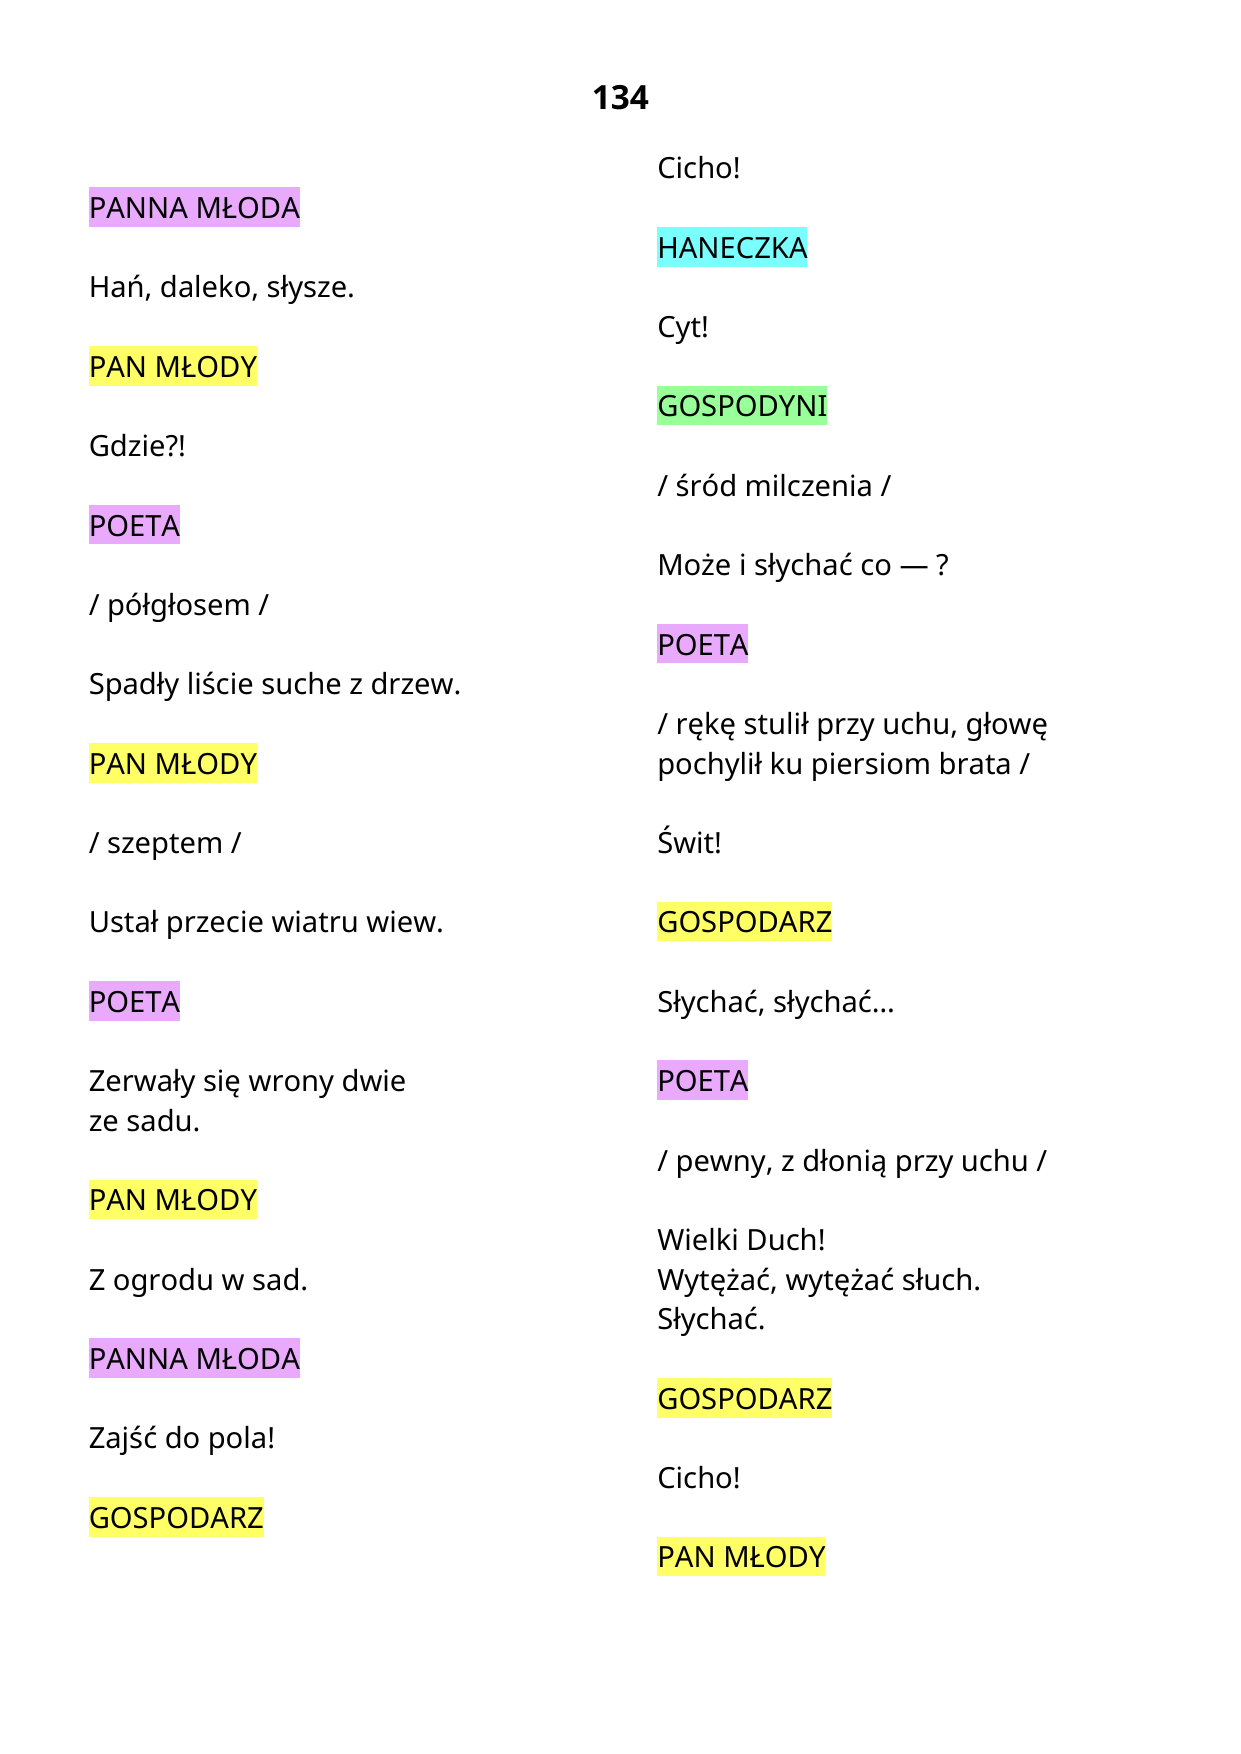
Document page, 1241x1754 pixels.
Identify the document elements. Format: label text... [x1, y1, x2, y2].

text / pewny, z dłonią przy uchu / [657, 1140, 1152, 1179]
text Zajść do pola! [88, 1418, 583, 1457]
text POETA [88, 505, 583, 544]
text PAN MŁODY [88, 743, 583, 783]
text Hań, daleko, słysze. [88, 267, 583, 306]
text Cyt! [657, 306, 1152, 346]
text POETA [88, 981, 583, 1021]
text Ustał przecie wiatru wiew. [88, 902, 583, 941]
text / półgłosem / [88, 584, 583, 624]
text ze sadu. [88, 1100, 583, 1140]
text PANNA MŁODA [88, 1338, 583, 1378]
text PAN MŁODY [657, 1537, 1152, 1576]
text PAN MŁODY [88, 346, 583, 386]
text Słychać. [657, 1298, 1152, 1338]
text Może i słychać co — ? [657, 544, 1152, 584]
text Gdzie?! [88, 425, 583, 465]
text Zerwały się wrony dwie [88, 1060, 583, 1100]
text PAN MŁODY [88, 1179, 583, 1219]
text Spadły liście suche z drzew. [88, 663, 583, 703]
text Z ogrodu w sad. [88, 1259, 583, 1298]
text GOSPODARZ [657, 1378, 1152, 1418]
text GOSPODYNI [657, 386, 1152, 425]
text / szeptem / [88, 822, 583, 862]
text PANNA MŁODA [88, 187, 583, 227]
text Wielki Duch! [657, 1219, 1152, 1259]
text POETA [657, 1060, 1152, 1100]
text Wytężać, wytężać słuch. [657, 1259, 1152, 1298]
text / rękę stulił przy uchu, głowę pochylił ku piersiom brata / [657, 703, 1152, 783]
text Cicho! [657, 1457, 1152, 1497]
text Słychać, słychać… [657, 981, 1152, 1021]
text Świt! [657, 822, 1152, 862]
text / śród milczenia / [657, 465, 1152, 505]
text GOSPODARZ [657, 902, 1152, 941]
text GOSPODARZ [88, 1497, 583, 1537]
text Cicho! [657, 148, 1152, 187]
text POETA [657, 624, 1152, 663]
text HANECZKA [657, 227, 1152, 267]
